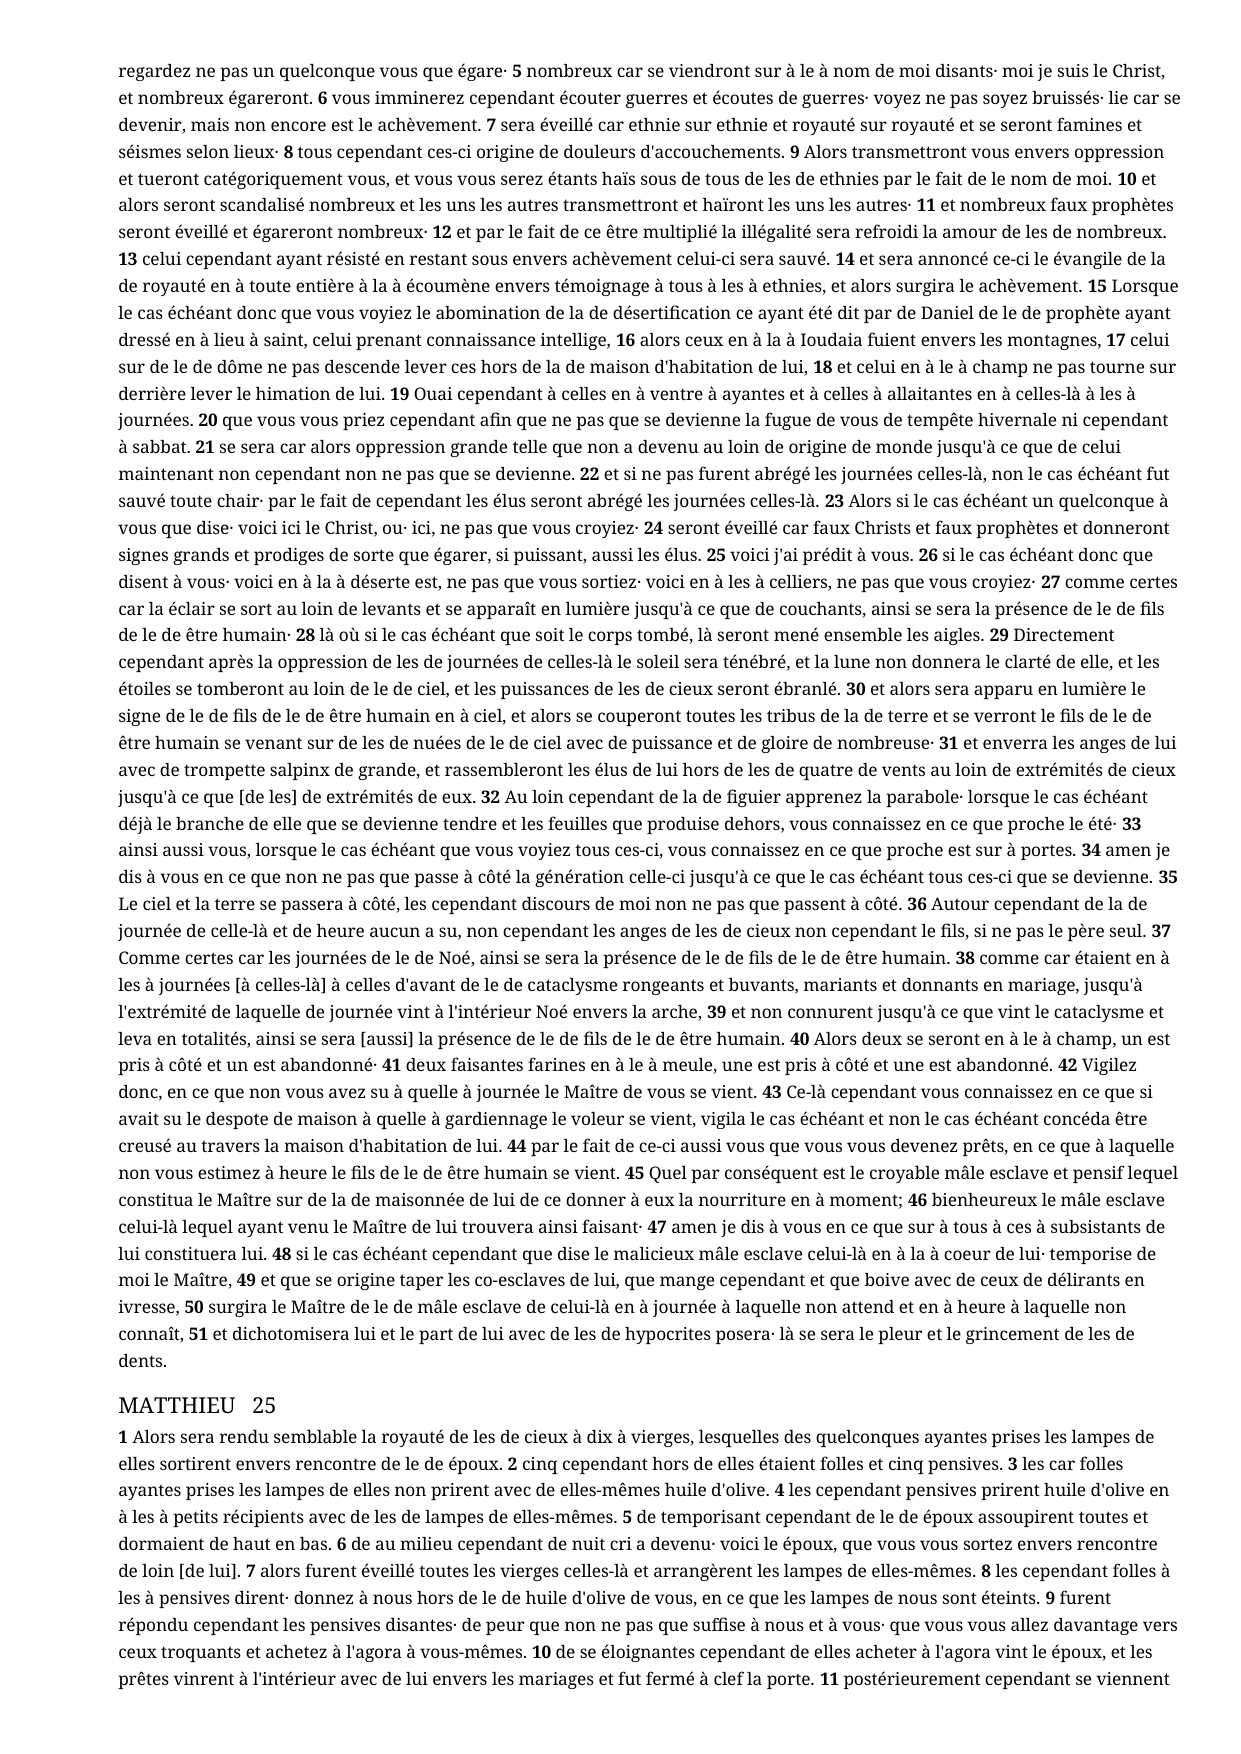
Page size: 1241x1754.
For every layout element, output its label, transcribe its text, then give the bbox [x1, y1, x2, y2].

text 1 Alors sera rendu semblable la royauté de les de cieux à dix à vierges, lesquelles des quelconques ayantes prises les lampes de elles sortirent envers rencontre de le de époux. 2 cinq cependant hors de elles étaient folles et cinq pensives. 3 les car folles ayantes prises les lampes de elles non prirent avec de elles-mêmes huile d'olive. 4 les cependant pensives prirent huile d'olive en à les à petits récipients avec de les de lampes de elles-mêmes. 5 de temporisant cependant de le de époux assoupirent toutes et dormaient de haut en bas. 6 de au milieu cependant de nuit cri a devenu· voici le époux, que vous vous sortez envers rencontre de loin [de lui]. 7 alors furent éveillé toutes les vierges celles-là et arrangèrent les lampes de elles-mêmes. 8 les cependant folles à les à pensives dirent· donnez à nous hors de le de huile d'olive de vous, en ce que les lampes de nous sont éteints. 9 furent répondu cependant les pensives disantes· de peur que non ne pas que suffise à nous et à vous· que vous vous allez davantage vers ceux troquants et achetez à l'agora à vous-mêmes. 10 de se éloignantes cependant de elles acheter à l'agora vint le époux, et les prêtes vinrent à l'intérieur avec de lui envers les mariages et fut fermé à clef la porte. 11 postérieurement cependant se viennent [118, 1425, 1181, 1690]
text regardez ne pas un quelconque vous que égare· 5 nombreux car se viendront sur à le à nom de moi disants· moi je suis le Christ, et nombreux égareront. 6 vous imminerez cependant écouter guerres et écoutes de guerres· voyez ne pas soyez bruissés· lie car se devenir, mais non encore est le achèvement. 7 sera éveillé car ethnie sur ethnie et royauté sur royauté et se seront famines et séismes selon lieux· 8 tous cependant ces-ci origine de douleurs d'accouchements. 9 Alors transmettront vous envers oppression et tueront catégoriquement vous, et vous vous serez étants haïs sous de tous de les de ethnies par le fait de le nom de moi. 10 et alors seront scandalisé nombreux et les uns les autres transmettront et haïront les uns les autres· 11 et nombreux faux prophètes seront éveillé et égareront nombreux· 12 et par le fait de ce être multiplié la illégalité sera refroidi la amour de les de nombreux. 13 celui cependant ayant résisté en restant sous envers achèvement celui-ci sera sauvé. 14 et sera annoncé ce-ci le évangile de la de royauté en à toute entière à la à écoumène envers témoignage à tous à les à ethnies, et alors surgira le achèvement. 15 Lorsque le cas échéant donc que vous voyiez le abomination de la de désertification ce ayant été dit par de Daniel de le de prophète ayant dressé en à lieu à saint, celui prenant connaissance intellige, 16 alors ceux en à la à Ioudaia fuient envers les montagnes, 17 celui sur de le de dôme ne pas descende lever ces hors de la de maison d'habitation de lui, 18 et celui en à le à champ ne pas tourne sur derrière lever le himation de lui. 19 Ouai cependant à celles en à ventre à ayantes et à celles à allaitantes en à celles-là à les à journées. 20 que vous vous priez cependant afin que ne pas que se devienne la fugue de vous de tempête hivernale ni cependant à sabbat. 21 se sera car alors oppression grande telle que non a devenu au loin de origine de monde jusqu'à ce que de celui maintenant non cependant non ne pas que se devienne. 22 et si ne pas furent abrégé les journées celles-là, non le cas échéant fut sauvé toute chair· par le fait de cependant les élus seront abrégé les journées celles-là. 23 Alors si le cas échéant un quelconque à vous que dise· voici ici le Christ, ou· ici, ne pas que vous croyiez· 24 seront éveillé car faux Christs et faux prophètes et donneront signes grands et prodiges de sorte que égarer, si puissant, aussi les élus. 25 voici j'ai prédit à vous. 26 si le cas échéant donc que disent à vous· voici en à la à déserte est, ne pas que vous sortiez· voici en à les à celliers, ne pas que vous croyiez· 27 comme certes car la éclair se sort au loin de levants et se apparaît en lumière jusqu'à ce que de couchants, ainsi se sera la présence de le de fils de le de être humain· 28 là où si le cas échéant que soit le corps tombé, là seront mené ensemble les aigles. 29 Directement cependant après la oppression de les de journées de celles-là le soleil sera ténébré, et la lune non donnera le clarté de elle, et les étoiles se tomberont au loin de le de ciel, et les puissances de les de cieux seront ébranlé. 30 et alors sera apparu en lumière le signe de le de fils de le de être humain en à ciel, et alors se couperont toutes les tribus de la de terre et se verront le fils de le de être humain se venant sur de les de nuées de le de ciel avec de puissance et de gloire de nombreuse· 31 et enverra les anges de lui avec de trompette salpinx de grande, et rassembleront les élus de lui hors de les de quatre de vents au loin de extrémités de cieux jusqu'à ce que [de les] de extrémités de eux. 32 Au loin cependant de la de figuier apprenez la parabole· lorsque le cas échéant déjà le branche de elle que se devienne tendre et les feuilles que produise dehors, vous connaissez en ce que proche le été· 33 ainsi aussi vous, lorsque le cas échéant que vous voyiez tous ces-ci, vous connaissez en ce que proche est sur à portes. 34 amen je dis à vous en ce que non ne pas que passe à côté la génération celle-ci jusqu'à ce que le cas échéant tous ces-ci que se devienne. 35 Le ciel et la terre se passera à côté, les cependant discours de moi non ne pas que passent à côté. 36 Autour cependant de la de journée de celle-là et de heure aucun a su, non cependant les anges de les de cieux non cependant le fils, si ne pas le père seul. 37 Comme certes car les journées de le de Noé, ainsi se sera la présence de le de fils de le de être humain. 38 comme car étaient en à les à journées [à celles-là] à celles d'avant de le de cataclysme rongeants et buvants, mariants et donnants en mariage, jusqu'à l'extrémité de laquelle de journée vint à l'intérieur Noé envers la arche, 39 et non connurent jusqu'à ce que vint le cataclysme et leva en totalités, ainsi se sera [aussi] la présence de le de fils de le de être humain. 40 Alors deux se seront en à le à champ, un est pris à côté et un est abandonné· 41 deux faisantes farines en à le à meule, une est pris à côté et une est abandonné. 42 Vigilez donc, en ce que non vous avez su à quelle à journée le Maître de vous se vient. 43 Ce-là cependant vous connaissez en ce que si avait su le despote de maison à quelle à gardiennage le voleur se vient, vigila le cas échéant et non le cas échéant concéda être creusé au travers la maison d'habitation de lui. 44 par le fait de ce-ci aussi vous que vous vous devenez prêts, en ce que à laquelle non vous estimez à heure le fils de le de être humain se vient. 45 Quel par conséquent est le croyable mâle esclave et pensif lequel constitua le Maître sur de la de maisonnée de lui de ce donner à eux la nourriture en à moment; 46 bienheureux le mâle esclave celui-là lequel ayant venu le Maître de lui trouvera ainsi faisant· 47 amen je dis à vous en ce que sur à tous à ces à subsistants de lui constituera lui. 48 si le cas échéant cependant que dise le malicieux mâle esclave celui-là en à la à coeur de lui· temporise de moi le Maître, 49 et que se origine taper les co-esclaves de lui, que mange cependant et que boive avec de ceux de délirants en ivresse, 50 surgira le Maître de le de mâle esclave de celui-là en à journée à laquelle non attend et en à heure à laquelle non connaît, 51 et dichotomisera lui et le part de lui avec de les de hypocrites posera· là se sera le pleur et le grincement de les de dents. [118, 59, 1181, 1372]
text MATTHIEU 25 [118, 1391, 1181, 1420]
